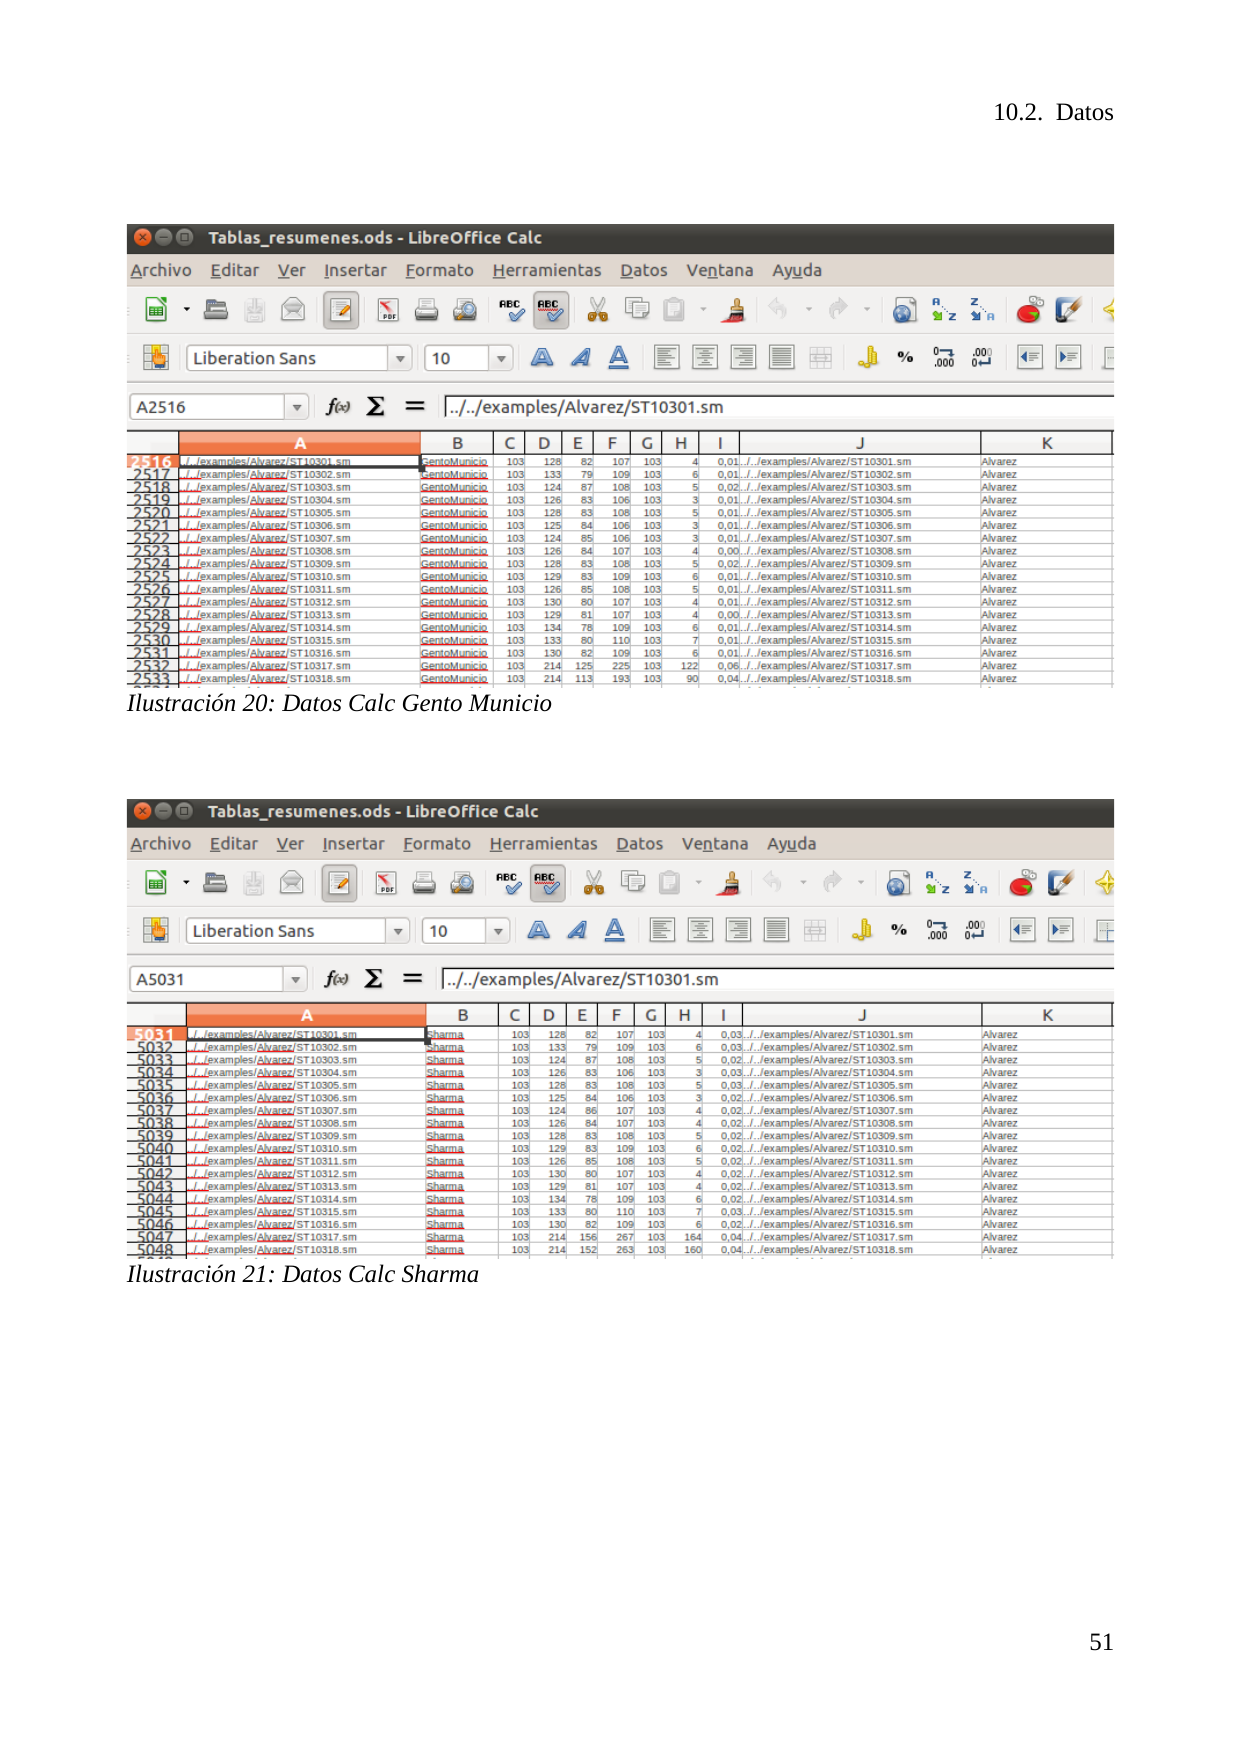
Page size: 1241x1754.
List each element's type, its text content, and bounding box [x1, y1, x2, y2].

text Ilustración 21: Datos Calc Sharma [127, 1259, 1114, 1288]
text Ilustración 20: Datos Calc Gento Municio [127, 688, 1114, 717]
picture [126, 224, 1115, 688]
picture [126, 799, 1115, 1259]
